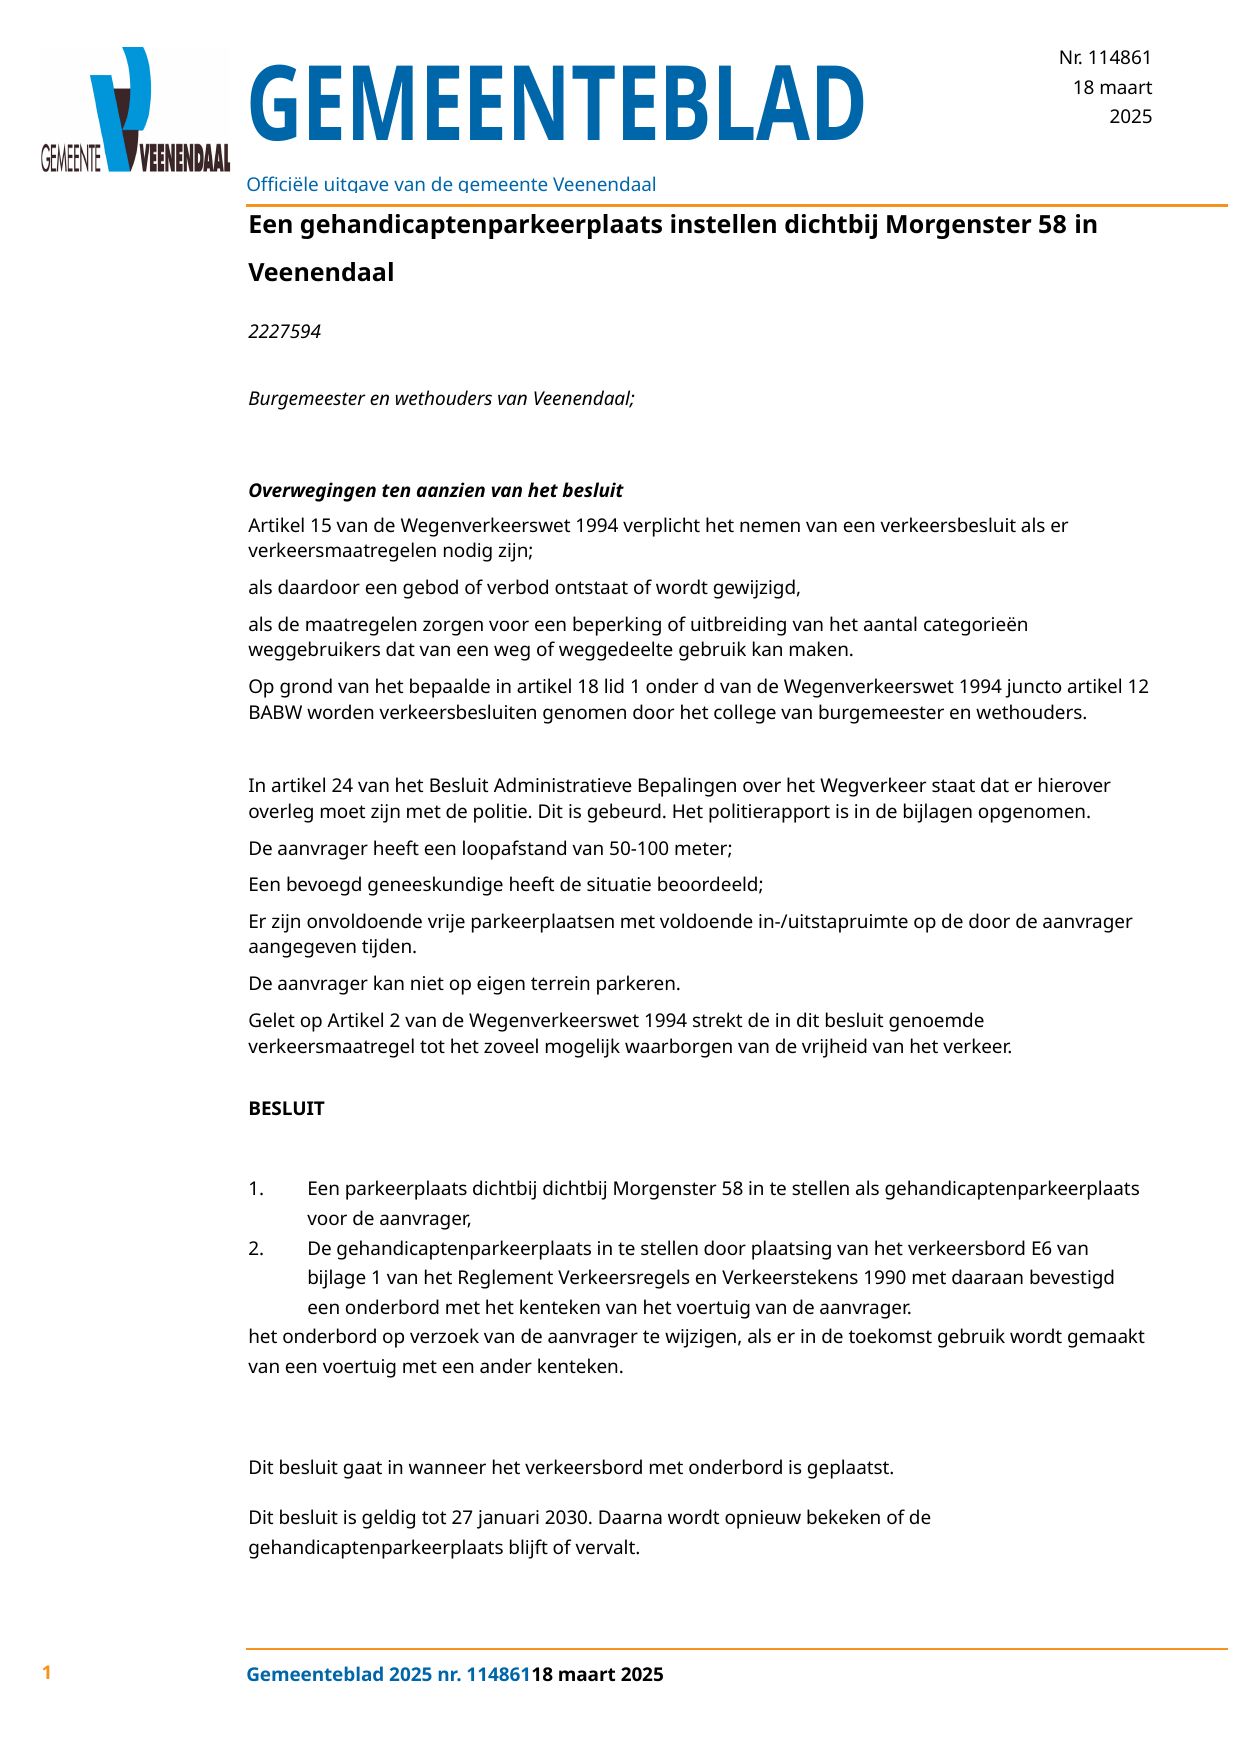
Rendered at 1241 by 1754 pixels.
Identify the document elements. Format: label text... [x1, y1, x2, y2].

list De gehandicaptenparkeerplaats in te stellen door plaatsing van het verkeersbord E6 van bijlage 1 van het Reglement Verkeersregels en Verkeerstekens 1990 met daaraan bevestigd een onderbord met het kenteken van het voertuig van de aanvrager. [248, 1235, 1152, 1319]
text Er zijn onvoldoende vrije parkeerplaatsen met voldoende in-/uitstapruimte op de door de aanvrager aangegeven tijden. [248, 908, 1152, 959]
text Gelet op Artikel 2 van de Wegenverkeerswet 1994 strekt de in dit besluit genoemde verkeersmaatregel tot het zoveel mogelijk waarborgen van de vrijheid van het verkeer. [248, 1007, 1152, 1058]
text Een gehandicaptenparkeerplaats instellen dichtbij Morgenster 58 in Veenendaal [248, 207, 1152, 288]
text In artikel 24 van het Besluit Administratieve Bepalingen over het Wegverkeer staat dat er hierover overleg moet zijn met de politie. Dit is gebeurd. Het politierapport is in de bijlagen opgenomen. [248, 772, 1152, 824]
text Op grond van het bepaalde in artikel 18 lid 1 onder d van de Wegenverkeerswet 1994 juncto artikel 12 BABW worden verkeersbesluiten genomen door het college van burgemeester en wethouders. [248, 673, 1152, 725]
text Een bevoegd geneeskundige heeft de situatie beoordeeld; [248, 871, 1152, 897]
text Burgemeester en wethouders van Veenendaal; [248, 386, 1152, 411]
text als de maatregelen zorgen voor een beperking of uitbreiding van het aantal categorieën weggebruikers dat van een weg of weggedeelte gebruik kan maken. [248, 611, 1152, 662]
text BESLUIT [248, 1096, 1152, 1121]
text Overwegingen ten aanzien van het besluit [248, 478, 1152, 503]
text Artikel 15 van de Wegenverkeerswet 1994 verplicht het nemen van een verkeersbesluit als er verkeersmaatregelen nodig zijn; [248, 512, 1152, 563]
text als daardoor een gebod of verbod ontstaat of wordt gewijzigd, [248, 574, 1152, 600]
text 2227594 [248, 318, 1152, 344]
picture [123, 47, 231, 172]
text De aanvrager heeft een loopafstand van 50-100 meter; [248, 835, 1152, 860]
text het onderbord op verzoek van de aanvrager te wijzigen, als er in de toekomst gebruik wordt gemaakt van een voertuig met een ander kenteken. [248, 1323, 1152, 1379]
text Dit besluit is geldig tot 27 januari 2030. Daarna wordt opnieuw bekeken of de gehandicaptenparkeerplaats blijft of vervalt. [248, 1504, 1152, 1559]
picture [41, 47, 130, 172]
text Dit besluit gaat in wanneer het verkeersbord met onderbord is geplaatst. [248, 1454, 1152, 1479]
list Een parkeerplaats dichtbij dichtbij Morgenster 58 in te stellen als gehandicaptenparkeerplaats voor de aanvrager, [248, 1176, 1152, 1231]
text De aanvrager kan niet op eigen terrein parkeren. [248, 970, 1152, 996]
